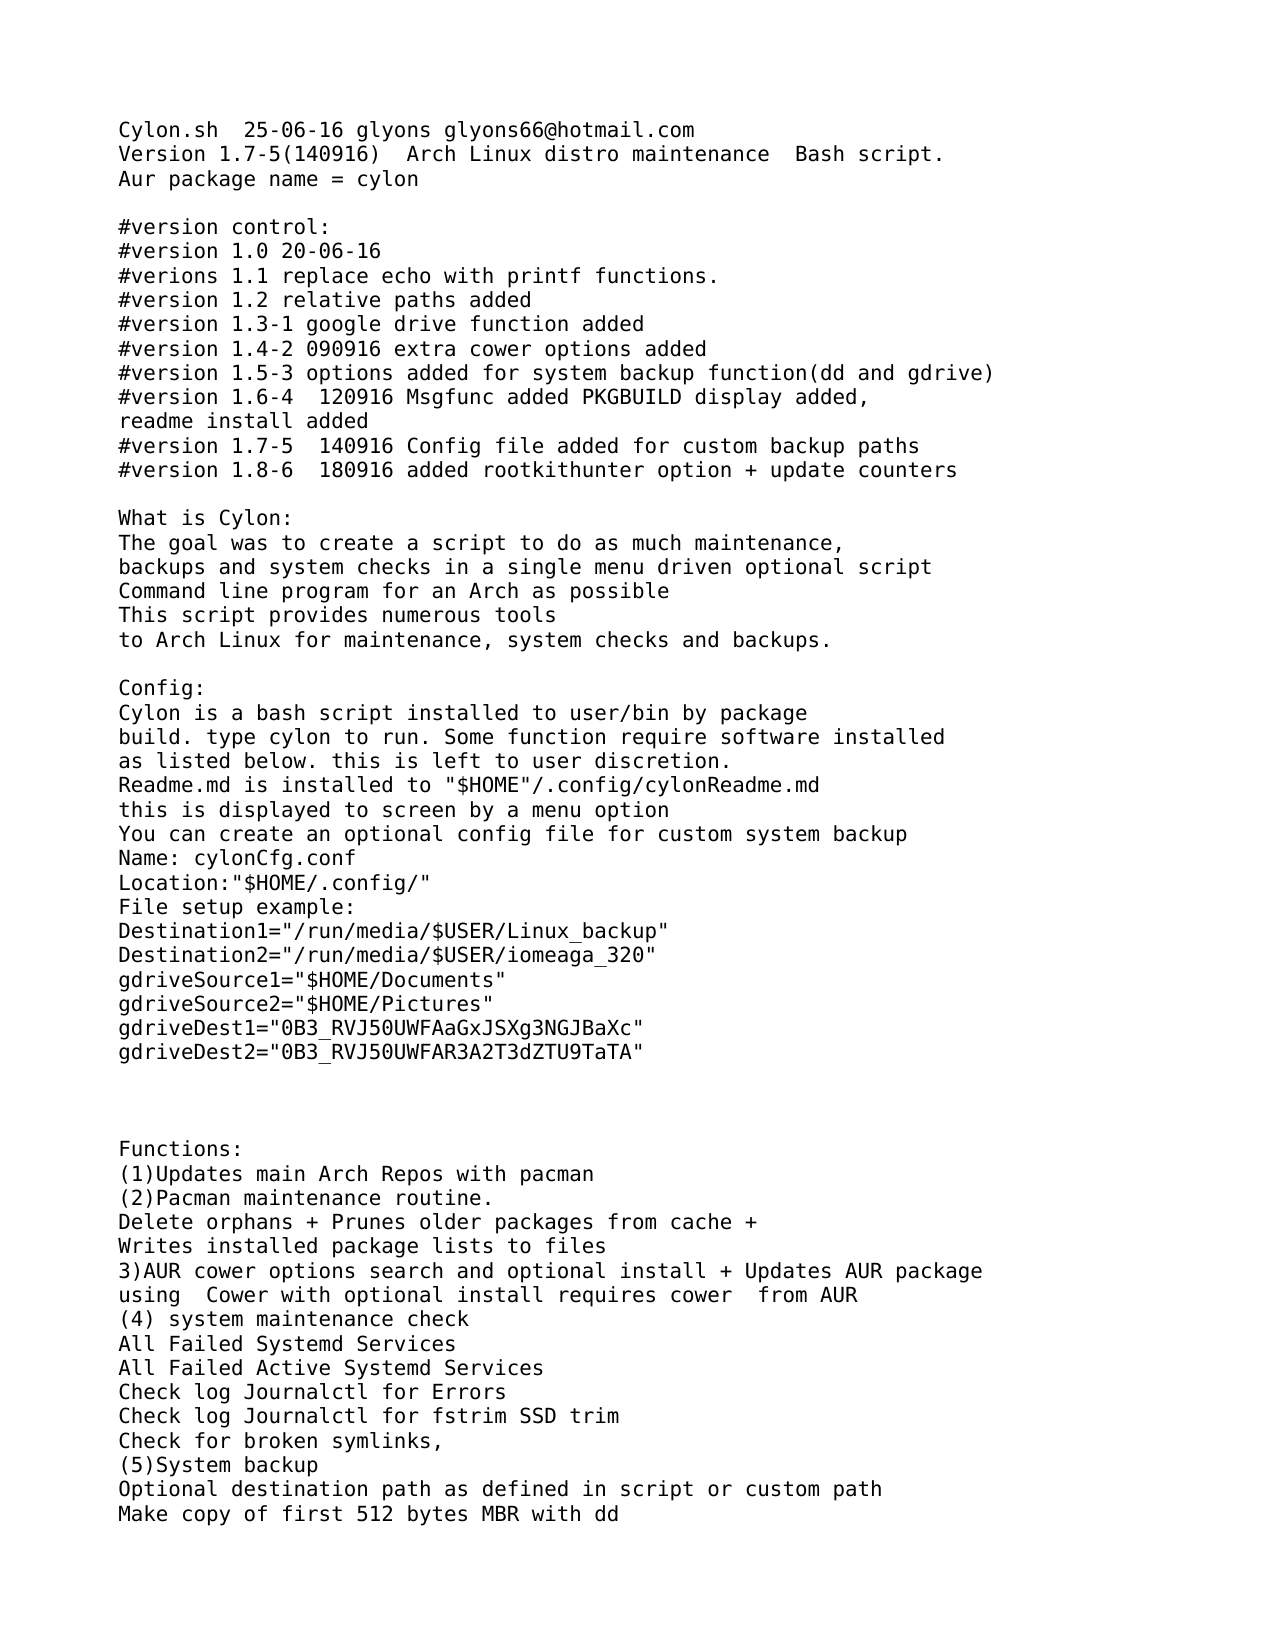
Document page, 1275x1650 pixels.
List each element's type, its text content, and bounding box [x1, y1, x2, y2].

text #version 1.0 20-06-16 [118, 239, 1157, 264]
text gdriveDest1="0B3_RVJ50UWFAaGxJSXg3NGJBaXc" [118, 1016, 1157, 1040]
text Check log Journalctl for fstrim SSD trim [118, 1404, 1157, 1429]
text Check log Journalctl for Errors [118, 1380, 1157, 1404]
text this is displayed to screen by a menu option [118, 798, 1157, 822]
text #version 1.2 relative paths added [118, 288, 1157, 312]
text #verions 1.1 replace echo with printf functions. [118, 264, 1157, 288]
text All Failed Active Systemd Services [118, 1356, 1157, 1380]
text Command line program for an Arch as possible [118, 579, 1157, 603]
text Check for broken symlinks, [118, 1429, 1157, 1453]
text to Arch Linux for maintenance, system checks and backups. [118, 628, 1157, 652]
text Cylon.sh 25-06-16 glyons glyons66@hotmail.com [118, 118, 1157, 142]
text All Failed Systemd Services [118, 1332, 1157, 1356]
text (4) system maintenance check [118, 1307, 1157, 1332]
text #version 1.4-2 090916 extra cower options added [118, 337, 1157, 361]
text Destination2="/run/media/$USER/iomeaga_320" [118, 943, 1157, 968]
text using Cower with optional install requires cower from AUR [118, 1283, 1157, 1307]
text gdriveDest2="0B3_RVJ50UWFAR3A2T3dZTU9TaTA" [118, 1040, 1157, 1065]
text File setup example: [118, 895, 1157, 919]
text Optional destination path as defined in script or custom path [118, 1477, 1157, 1502]
text build. type cylon to run. Some function require software installed [118, 725, 1157, 749]
text #version 1.7-5 140916 Config file added for custom backup paths [118, 434, 1157, 458]
text as listed below. this is left to user discretion. [118, 749, 1157, 773]
text Writes installed package lists to files [118, 1234, 1157, 1259]
text readme install added [118, 409, 1157, 434]
text #version 1.8-6 180916 added rootkithunter option + update counters [118, 458, 1157, 482]
text (2)Pacman maintenance routine. [118, 1186, 1157, 1210]
text The goal was to create a script to do as much maintenance, [118, 531, 1157, 555]
text Readme.md is installed to "$HOME"/.config/cylonReadme.md [118, 773, 1157, 798]
text 3)AUR cower options search and optional install + Updates AUR package [118, 1259, 1157, 1283]
text Functions: [118, 1137, 1157, 1162]
text Make copy of first 512 bytes MBR with dd [118, 1502, 1157, 1526]
text Version 1.7-5(140916) Arch Linux distro maintenance Bash script. [118, 142, 1157, 167]
text Name: cylonCfg.conf [118, 846, 1157, 871]
text #version 1.5-3 options added for system backup function(dd and gdrive) [118, 361, 1157, 385]
text Config: [118, 676, 1157, 701]
text #version control: [118, 215, 1157, 239]
text (5)System backup [118, 1453, 1157, 1477]
text You can create an optional config file for custom system backup [118, 822, 1157, 846]
text This script provides numerous tools [118, 603, 1157, 628]
text Location:"$HOME/.config/" [118, 871, 1157, 895]
text #version 1.3-1 google drive function added [118, 312, 1157, 337]
text gdriveSource1="$HOME/Documents" [118, 968, 1157, 992]
text backups and system checks in a single menu driven optional script [118, 555, 1157, 579]
text Destination1="/run/media/$USER/Linux_backup" [118, 919, 1157, 943]
text Aur package name = cylon [118, 167, 1157, 191]
text #version 1.6-4 120916 Msgfunc added PKGBUILD display added, [118, 385, 1157, 409]
text (1)Updates main Arch Repos with pacman [118, 1162, 1157, 1186]
text What is Cylon: [118, 506, 1157, 531]
text gdriveSource2="$HOME/Pictures" [118, 992, 1157, 1016]
text Delete orphans + Prunes older packages from cache + [118, 1210, 1157, 1234]
text Cylon is a bash script installed to user/bin by package [118, 701, 1157, 725]
